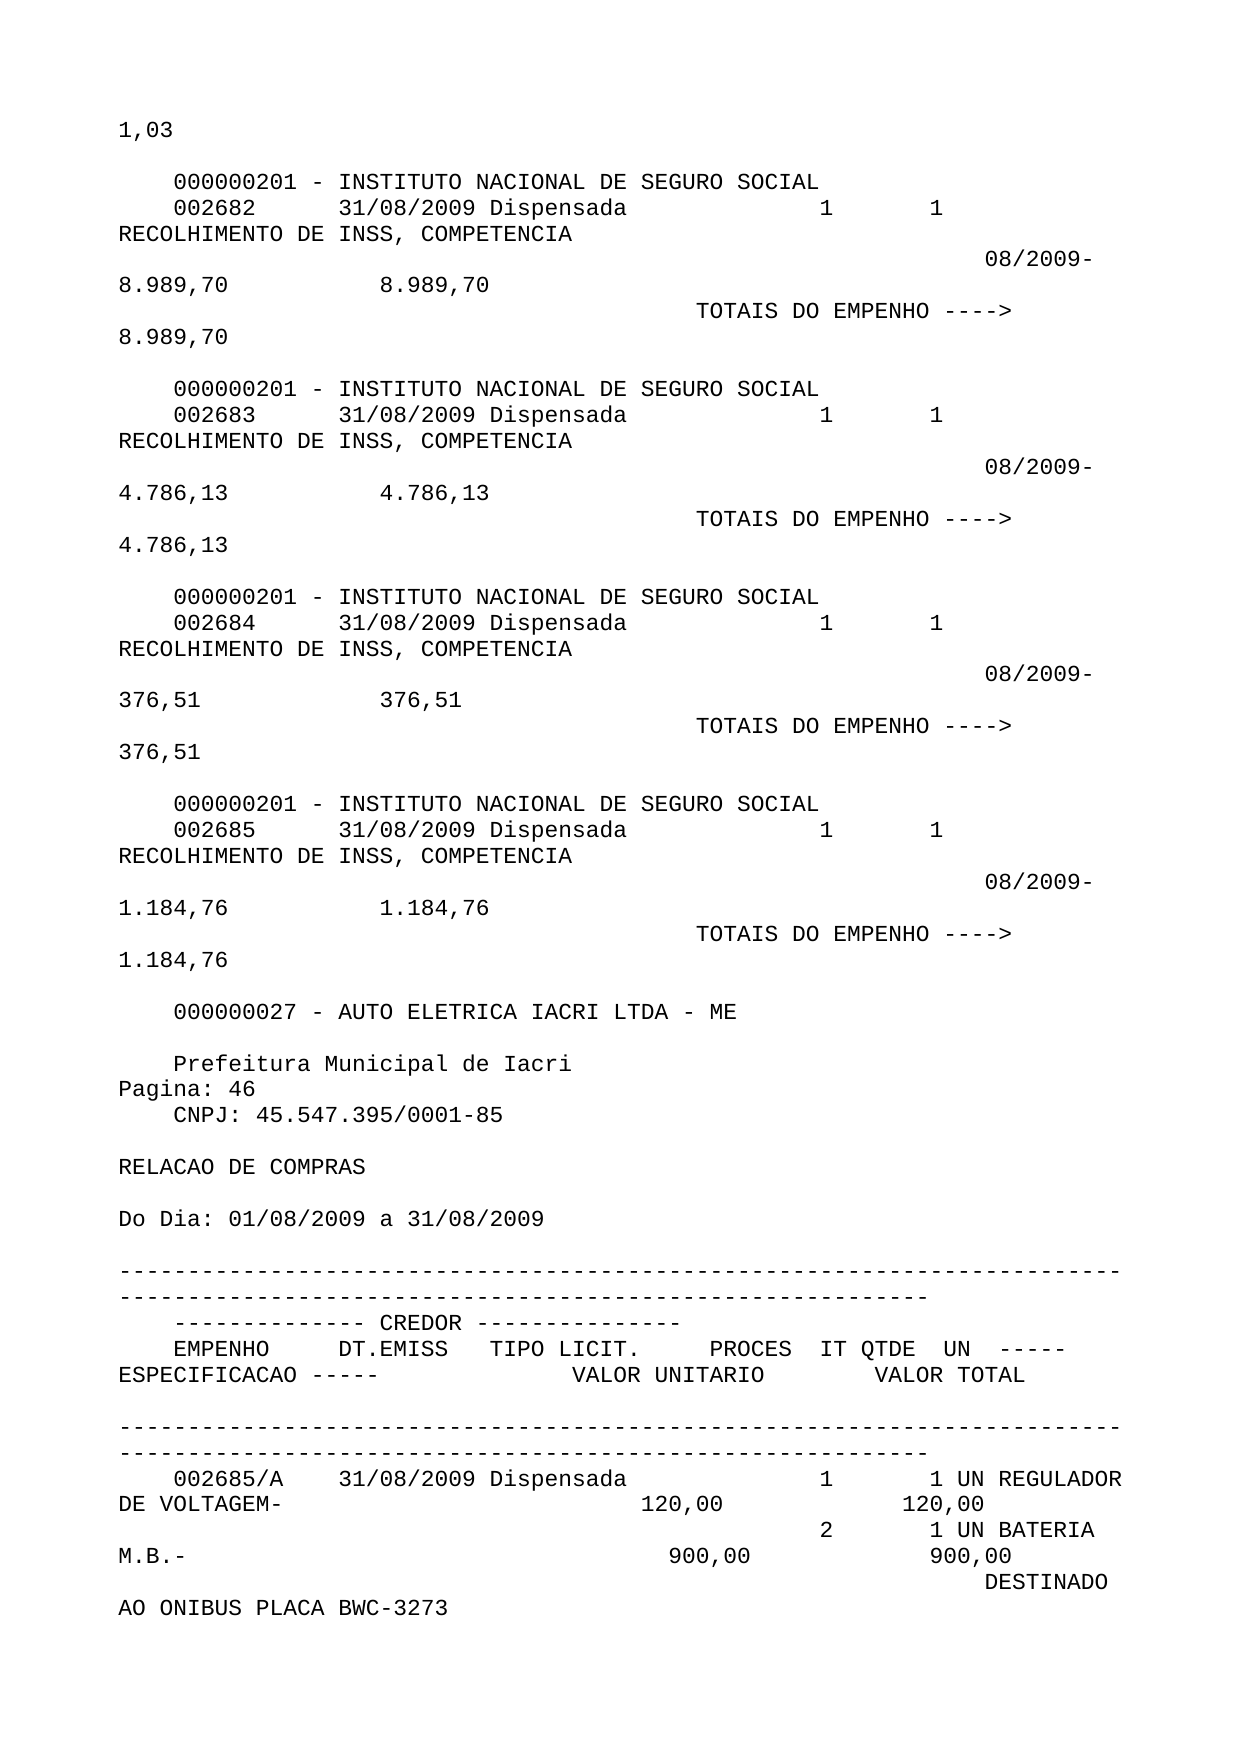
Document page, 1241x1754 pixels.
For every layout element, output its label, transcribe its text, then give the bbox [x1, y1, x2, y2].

text 08/2009- 4.786,13 4.786,13 [118, 455, 1122, 507]
text 08/2009- 1.184,76 1.184,76 [118, 870, 1122, 922]
text DESTINADO AO ONIBUS PLACA BWC-3273 [118, 1571, 1122, 1622]
text 000000027 - AUTO ELETRICA IACRI LTDA - ME [118, 1000, 1122, 1026]
text TOTAIS DO EMPENHO ----> 376,51 [118, 715, 1122, 767]
text 002685/A 31/08/2009 Dispensada 1 1 UN REGULADOR DE VOLTAGEM- 120,00 120,00 [118, 1467, 1122, 1519]
text TOTAIS DO EMPENHO ----> 8.989,70 [118, 300, 1122, 352]
text RELACAO DE COMPRAS [118, 1130, 1122, 1182]
text 08/2009- 8.989,70 8.989,70 [118, 248, 1122, 300]
text -------------- CREDOR --------------- [118, 1311, 1122, 1337]
text TOTAIS DO EMPENHO ----> 4.786,13 [118, 507, 1122, 559]
text ------------------------------------------------------------------------------------------------------------------------------------ [118, 1389, 1122, 1467]
text 08/2009- 376,51 376,51 [118, 663, 1122, 715]
text ------------------------------------------------------------------------------------------------------------------------------------ [118, 1233, 1122, 1311]
text 000000201 - INSTITUTO NACIONAL DE SEGURO SOCIAL [118, 585, 1122, 611]
text 002682 31/08/2009 Dispensada 1 1 RECOLHIMENTO DE INSS, COMPETENCIA [118, 196, 1122, 248]
text 000000201 - INSTITUTO NACIONAL DE SEGURO SOCIAL [118, 377, 1122, 403]
text 2 1 UN BATERIA M.B.- 900,00 900,00 [118, 1519, 1122, 1571]
text EMPENHO DT.EMISS TIPO LICIT. PROCES IT QTDE UN ----- ESPECIFICACAO ----- VALOR UNITARIO VALOR TOTAL [118, 1337, 1122, 1389]
text CNPJ: 45.547.395/0001-85 [118, 1104, 1122, 1130]
text Prefeitura Municipal de Iacri Pagina: 46 [118, 1052, 1122, 1104]
text TOTAIS DO EMPENHO ----> 1.184,76 [118, 922, 1122, 974]
text 1,03 [118, 118, 1122, 144]
text 002685 31/08/2009 Dispensada 1 1 RECOLHIMENTO DE INSS, COMPETENCIA [118, 818, 1122, 870]
text Do Dia: 01/08/2009 a 31/08/2009 [118, 1182, 1122, 1233]
text 002684 31/08/2009 Dispensada 1 1 RECOLHIMENTO DE INSS, COMPETENCIA [118, 611, 1122, 663]
text 002683 31/08/2009 Dispensada 1 1 RECOLHIMENTO DE INSS, COMPETENCIA [118, 403, 1122, 455]
text 000000201 - INSTITUTO NACIONAL DE SEGURO SOCIAL [118, 792, 1122, 818]
text 000000201 - INSTITUTO NACIONAL DE SEGURO SOCIAL [118, 170, 1122, 196]
